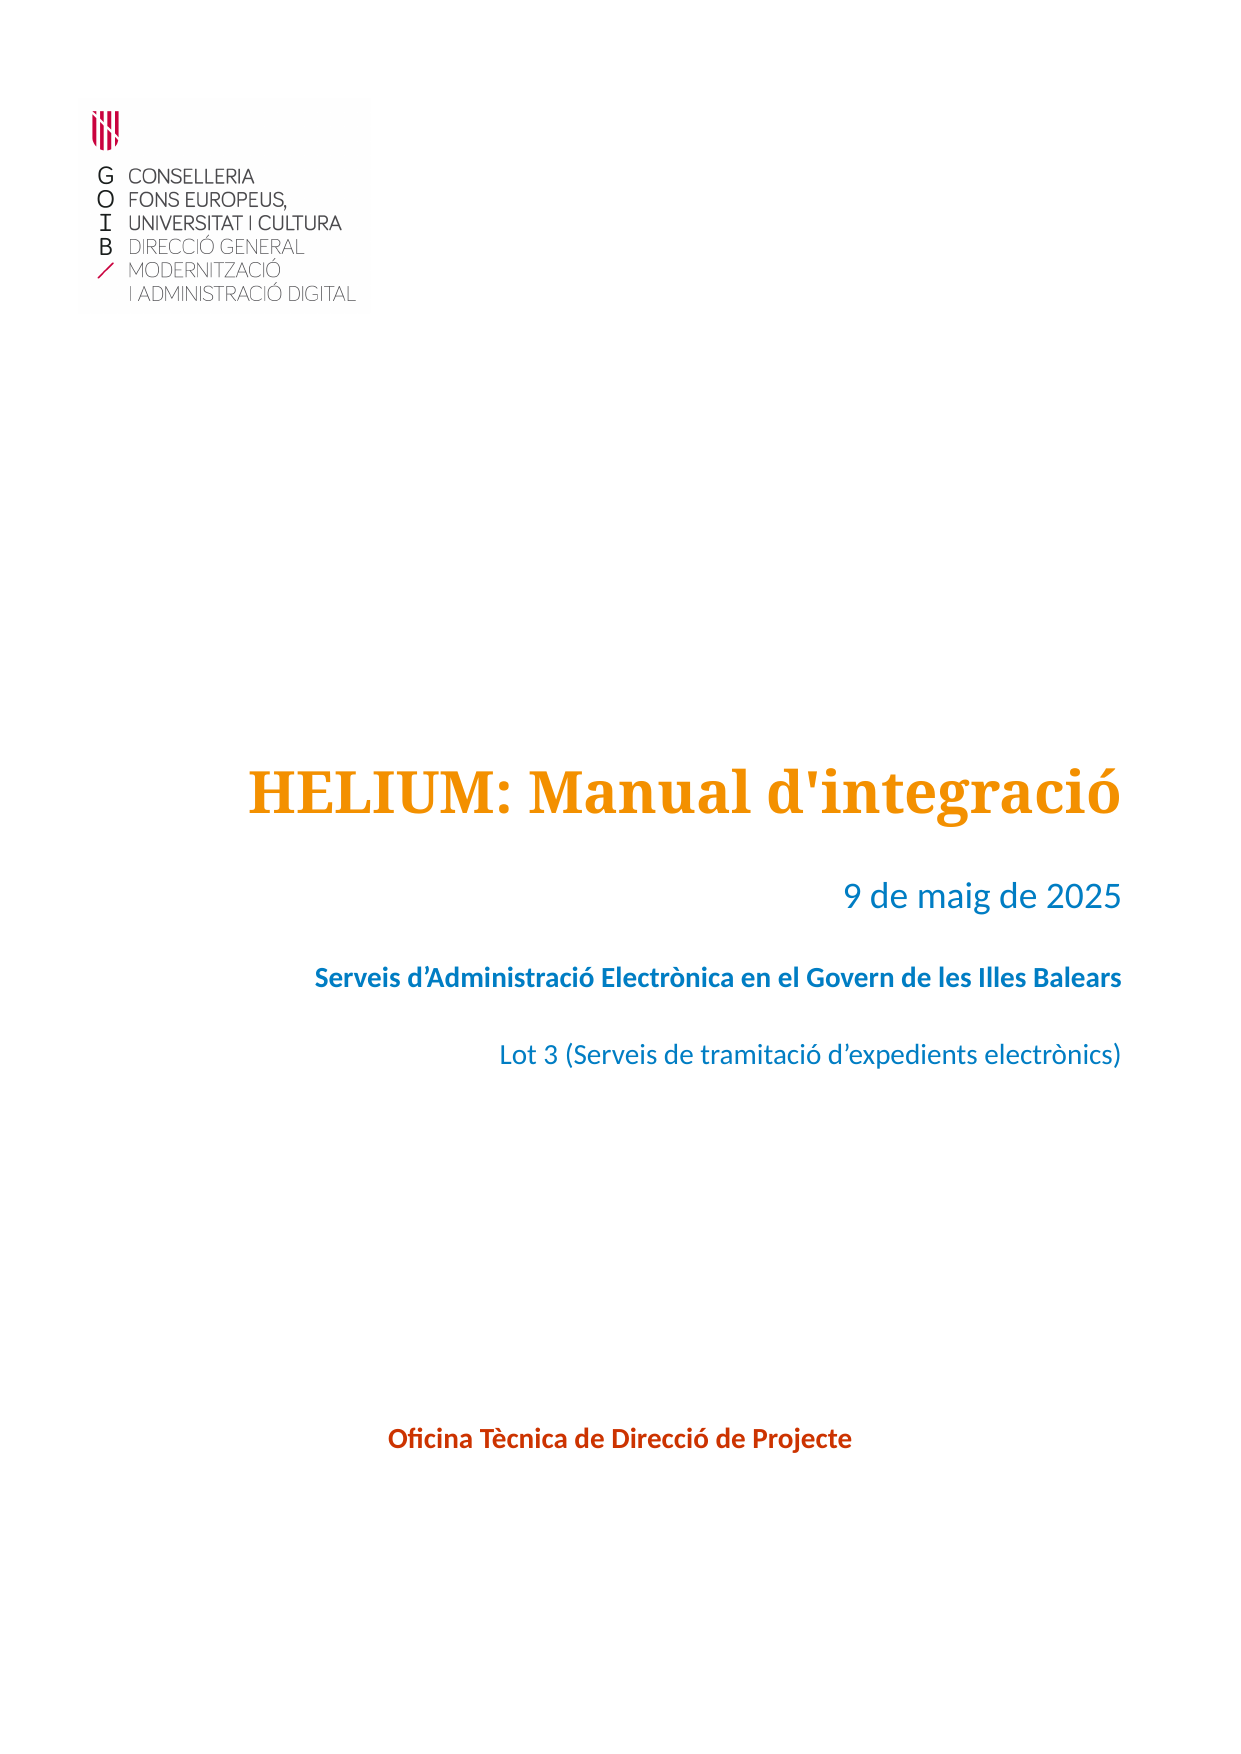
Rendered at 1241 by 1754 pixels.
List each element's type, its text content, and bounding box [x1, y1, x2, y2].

text HELIUM: Manual d'integració [118, 751, 1122, 831]
text Lot 3 (Serveis de tramitació d’expedients electrònics) [118, 1036, 1122, 1071]
text 9 de maig de 2025 [118, 872, 1122, 918]
picture [77, 98, 371, 314]
text Oficina Tècnica de Direcció de Projecte [118, 1420, 1122, 1456]
text Serveis d’Administració Electrònica en el Govern de les Illes Balears [118, 959, 1122, 994]
